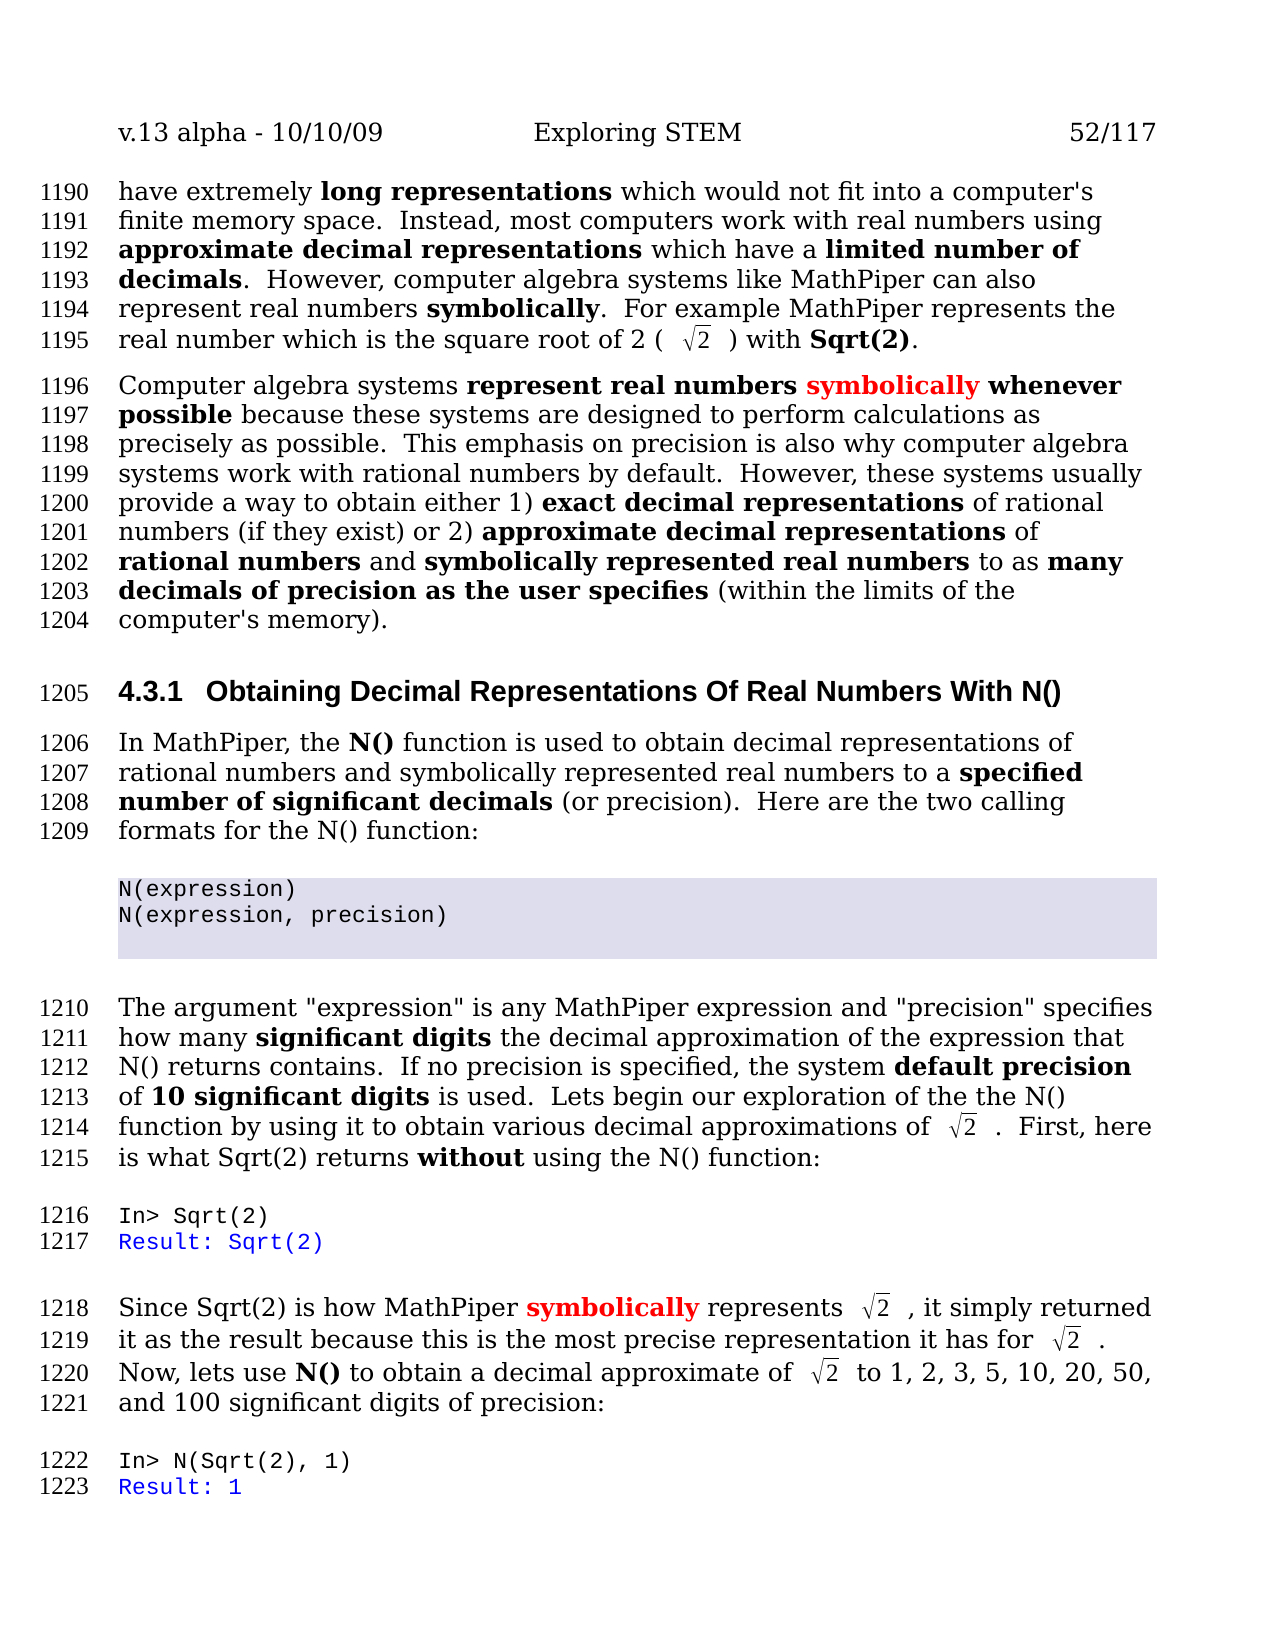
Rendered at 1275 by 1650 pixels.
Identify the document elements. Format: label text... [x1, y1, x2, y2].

text have extremely long representations which would not fit into a computer's finite memory space. Instead, most computers work with real numbers using approximate decimal representations which have a limited number of decimals. However, computer algebra systems like MathPiper can also represent real numbers symbolically. For example MathPiper represents the real number which is the square root of 2 () with Sqrt(2). [118, 177, 1157, 356]
text In> N(Sqrt(2), 1) [118, 1450, 1157, 1476]
text Result: 1 [118, 1476, 1157, 1502]
subtitle Obtaining Decimal Representations Of Real Numbers With N() [118, 674, 1157, 707]
text Computer algebra systems represent real numbers symbolically whenever possible because these systems are designed to perform calculations as precisely as possible. This emphasis on precision is also why computer algebra systems work with rational numbers by default. However, these systems usually provide a way to obtain either 1) exact decimal representations of rational numbers (if they exist) or 2) approximate decimal representations of rational numbers and symbolically represented real numbers to as many decimals of precision as the user specifies (within the limits of the computer's memory). [118, 371, 1157, 634]
text Since Sqrt(2) is how MathPiper symbolically represents, it simply returned it as the result because this is the most precise representation it has for. Now, lets use N() to obtain a decimal approximate ofto 1, 2, 3, 5, 10, 20, 50, and 100 significant digits of precision: [118, 1291, 1157, 1418]
text In MathPiper, the N() function is used to obtain decimal representations of rational numbers and symbolically represented real numbers to a specified number of significant decimals (or precision). Here are the two calling formats for the N() function: [118, 728, 1157, 845]
table_header N(expression) N(expression, precision) [118, 878, 1157, 959]
text In> Sqrt(2) [118, 1205, 1157, 1231]
text Result: Sqrt(2) [118, 1231, 1157, 1257]
text The argument "expression" is any MathPiper expression and "precision" specifies how many significant digits the decimal approximation of the expression that N() returns contains. If no precision is specified, the system default precision of 10 significant digits is used. Lets begin our exploration of the the N() function by using it to obtain various decimal approximations of. First, here is what Sqrt(2) returns without using the N() function: [118, 994, 1157, 1173]
